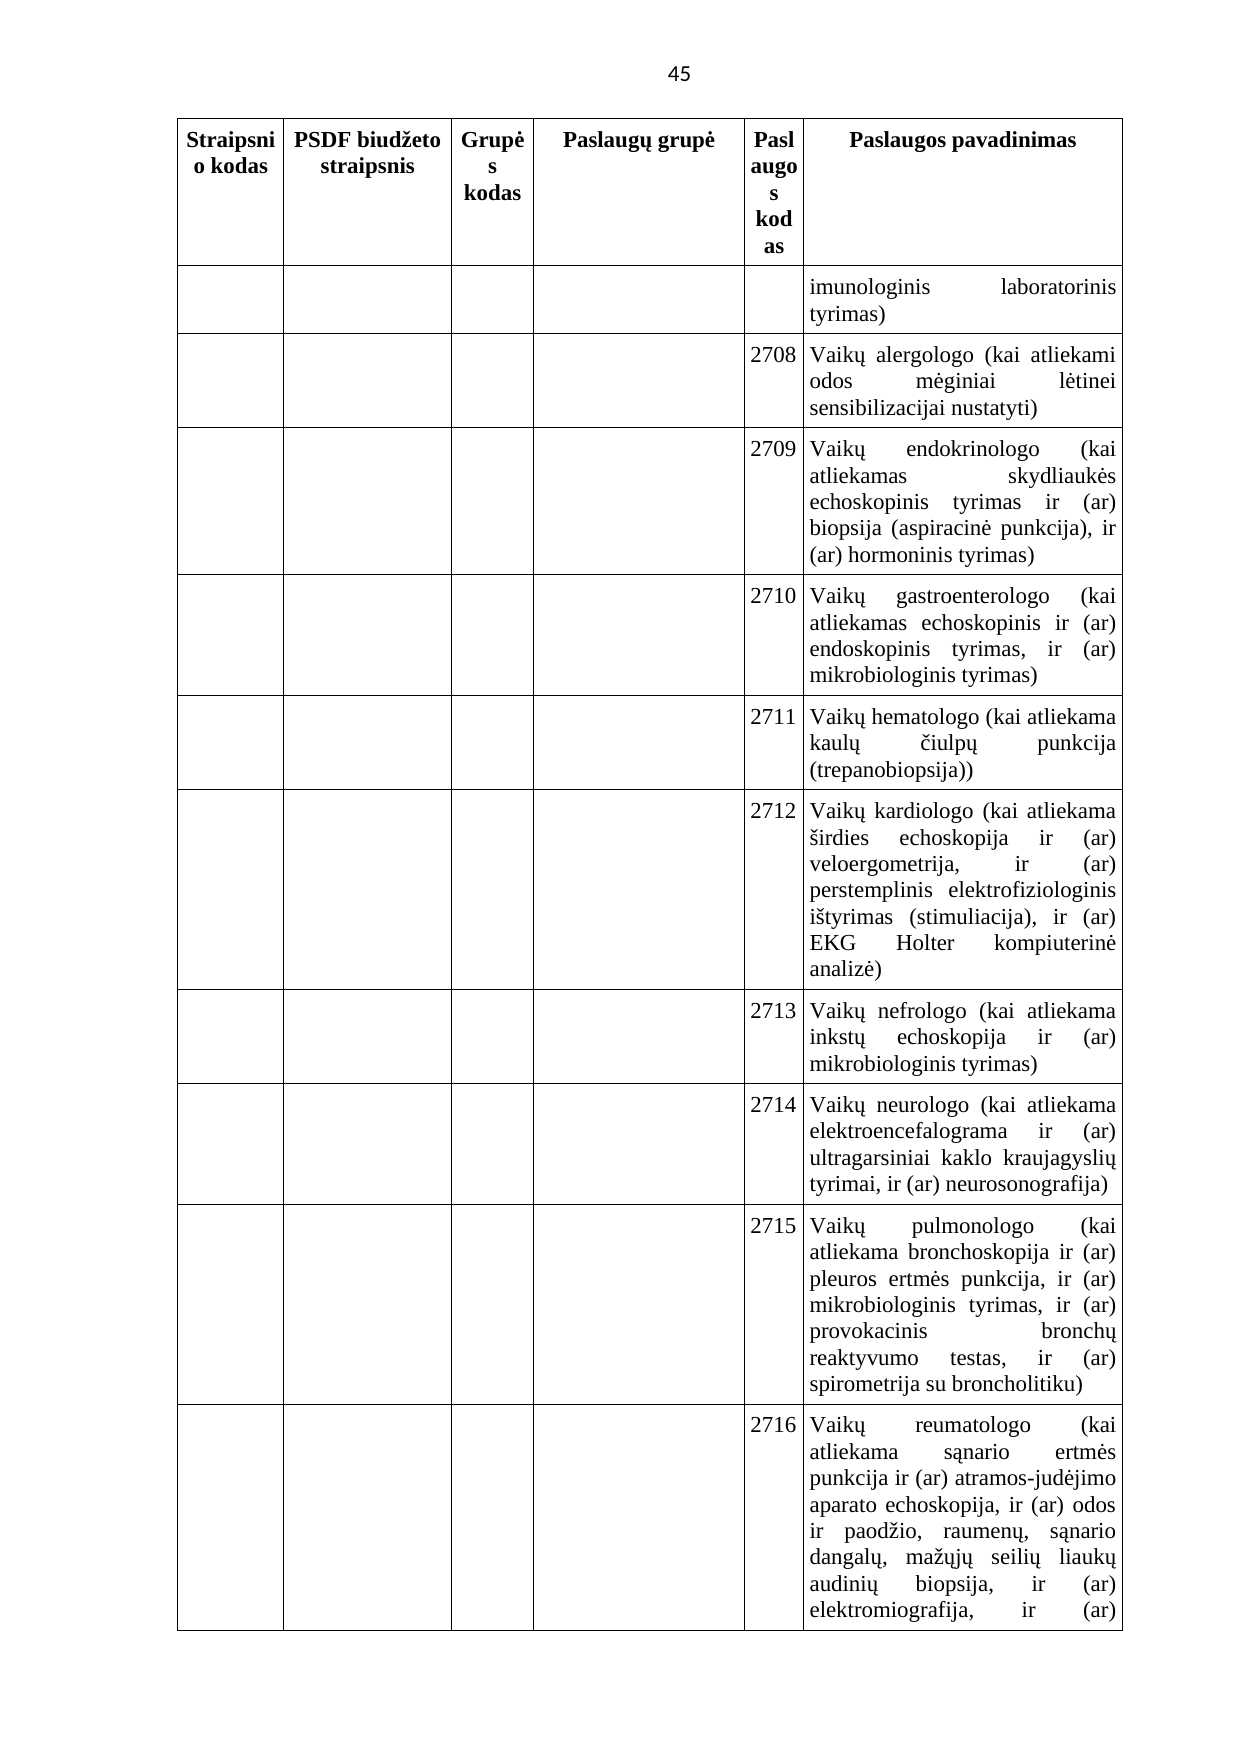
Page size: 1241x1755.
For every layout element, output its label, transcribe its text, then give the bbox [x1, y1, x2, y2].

table_header Grupės kodas [452, 119, 533, 265]
table_cell [534, 990, 744, 1083]
table_cell Vaikų gastroenterologo (kai atliekamas echoskopinis ir (ar) endoskopinis tyrimas, ir (ar) mikrobiologinis tyrimas) [804, 575, 1122, 695]
table_cell [534, 1205, 744, 1403]
table_cell [284, 696, 451, 789]
table_cell 2709 [745, 428, 803, 574]
table_cell [178, 334, 283, 427]
table_cell [178, 790, 283, 989]
table_cell 2715 [745, 1205, 803, 1403]
table_cell [534, 790, 744, 989]
table_cell [452, 696, 533, 789]
table_header Paslaugos pavadinimas [804, 119, 1122, 265]
table_cell Vaikų nefrologo (kai atliekama inkstų echoskopija ir (ar) mikrobiologinis tyrimas) [804, 990, 1122, 1083]
table_cell imunologinis laboratorinis tyrimas) [804, 266, 1122, 333]
table_cell Vaikų hematologo (kai atliekama kaulų čiulpų punkcija (trepanobiopsija)) [804, 696, 1122, 789]
table_cell [534, 428, 744, 574]
table_cell [452, 1084, 533, 1204]
table_cell [284, 790, 451, 989]
table_cell [284, 1084, 451, 1204]
table_cell 2711 [745, 696, 803, 789]
table_header Straipsnio kodas [178, 119, 283, 265]
table_cell [178, 696, 283, 789]
table_cell [745, 266, 803, 333]
table_cell [178, 428, 283, 574]
table_cell [452, 575, 533, 695]
table_cell [178, 1084, 283, 1204]
table_cell [452, 334, 533, 427]
table_cell [452, 790, 533, 989]
table_cell Vaikų neurologo (kai atliekama elektroencefalograma ir (ar) ultragarsiniai kaklo kraujagyslių tyrimai, ir (ar) neurosonografija) [804, 1084, 1122, 1204]
table_cell [178, 575, 283, 695]
table_cell [452, 428, 533, 574]
table_cell [284, 1405, 451, 1629]
table_cell 2712 [745, 790, 803, 989]
table_cell [178, 1205, 283, 1403]
table_cell [284, 428, 451, 574]
table_cell [534, 575, 744, 695]
table_cell 2708 [745, 334, 803, 427]
table_cell [452, 1205, 533, 1403]
table_cell 2716 [745, 1405, 803, 1629]
table_cell [284, 575, 451, 695]
table_cell Vaikų reumatologo (kai atliekama sąnario ertmės punkcija ir (ar) atramos-judėjimo aparato echoskopija, ir (ar) odos ir paodžio, raumenų, sąnario dangalų, mažųjų seilių liaukų audinių biopsija, ir (ar) elektromiografija, ir (ar) [804, 1405, 1122, 1629]
table_cell [452, 1405, 533, 1629]
table_cell 2714 [745, 1084, 803, 1204]
table_cell [452, 990, 533, 1083]
table_cell [534, 696, 744, 789]
table_header PSDF biudžeto straipsnis [284, 119, 451, 265]
table_cell [534, 1405, 744, 1629]
table_cell [178, 266, 283, 333]
table_cell [284, 1205, 451, 1403]
table_cell [284, 334, 451, 427]
table_cell [178, 990, 283, 1083]
table_header Paslaugos kodas [745, 119, 803, 265]
table_cell [452, 266, 533, 333]
table_header Paslaugų grupė [534, 119, 744, 265]
table_cell [284, 990, 451, 1083]
table_cell [534, 1084, 744, 1204]
table_cell 2710 [745, 575, 803, 695]
table_cell Vaikų pulmonologo (kai atliekama bronchoskopija ir (ar) pleuros ertmės punkcija, ir (ar) mikrobiologinis tyrimas, ir (ar) provokacinis bronchų reaktyvumo testas, ir (ar) spirometrija su broncholitiku) [804, 1205, 1122, 1403]
table_cell 2713 [745, 990, 803, 1083]
table_cell [284, 266, 451, 333]
table_cell Vaikų alergologo (kai atliekami odos mėginiai lėtinei sensibilizacijai nustatyti) [804, 334, 1122, 427]
table_cell [534, 266, 744, 333]
table_cell [534, 334, 744, 427]
table_cell Vaikų endokrinologo (kai atliekamas skydliaukės echoskopinis tyrimas ir (ar) biopsija (aspiracinė punkcija), ir (ar) hormoninis tyrimas) [804, 428, 1122, 574]
table_cell Vaikų kardiologo (kai atliekama širdies echoskopija ir (ar) veloergometrija, ir (ar) perstemplinis elektrofiziologinis ištyrimas (stimuliacija), ir (ar) EKG Holter kompiuterinė analizė) [804, 790, 1122, 989]
table_cell [178, 1405, 283, 1629]
